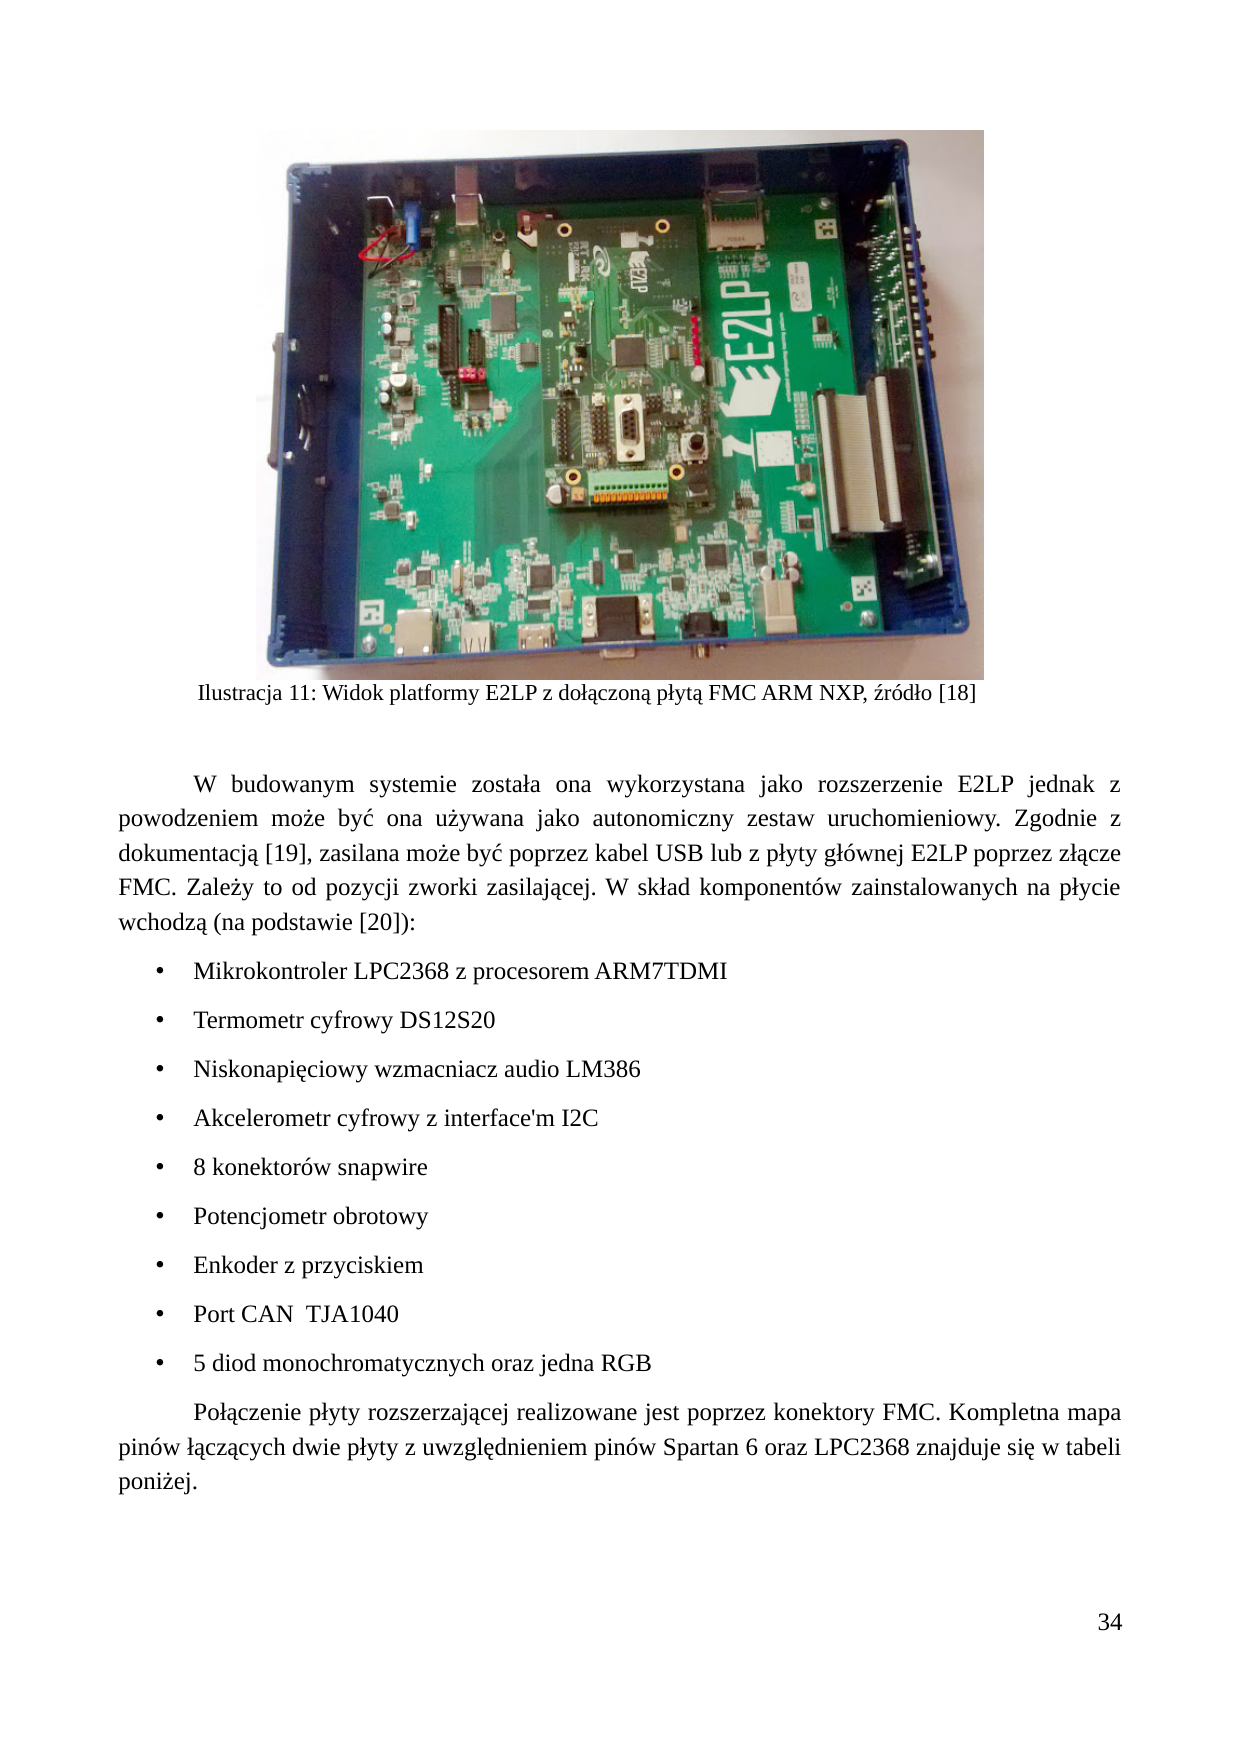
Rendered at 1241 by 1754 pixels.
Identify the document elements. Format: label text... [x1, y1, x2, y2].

picture [256, 130, 984, 680]
list Akcelerometr cyfrowy z interface'm I2C [156, 1103, 1122, 1132]
text Ilustracja 11: Widok platformy E2LP z dołączoną płytą FMC ARM NXP, źródło [18] [197, 131, 1043, 706]
list 5 diod monochromatycznych oraz jedna RGB [156, 1348, 1122, 1377]
text W budowanym systemie została ona wykorzystana jako rozszerzenie E2LP jednak z powodzeniem może być ona używana jako autonomiczny zestaw uruchomieniowy. Zgodnie z dokumentacją [19], zasilana może być poprzez kabel USB lub z płyty głównej E2LP poprzez złącze FMC. Zależy to od pozycji zworki zasilającej. W skład komponentów zainstalowanych na płycie wchodzą (na podstawie [20]): [118, 769, 1122, 936]
list Mikrokontroler LPC2368 z procesorem ARM7TDMI [156, 956, 1122, 985]
list Potencjometr obrotowy [156, 1201, 1122, 1230]
list 8 konektorów snapwire [156, 1152, 1122, 1181]
list Enkoder z przyciskiem [156, 1250, 1122, 1279]
text Połączenie płyty rozszerzającej realizowane jest poprzez konektory FMC. Kompletna mapa pinów łączących dwie płyty z uwzględnieniem pinów Spartan 6 oraz LPC2368 znajduje się w tabeli poniżej. [118, 1397, 1122, 1495]
list Termometr cyfrowy DS12S20 [156, 1005, 1122, 1034]
list Niskonapięciowy wzmacniacz audio LM386 [156, 1054, 1122, 1083]
list Port CAN TJA1040 [156, 1299, 1122, 1328]
